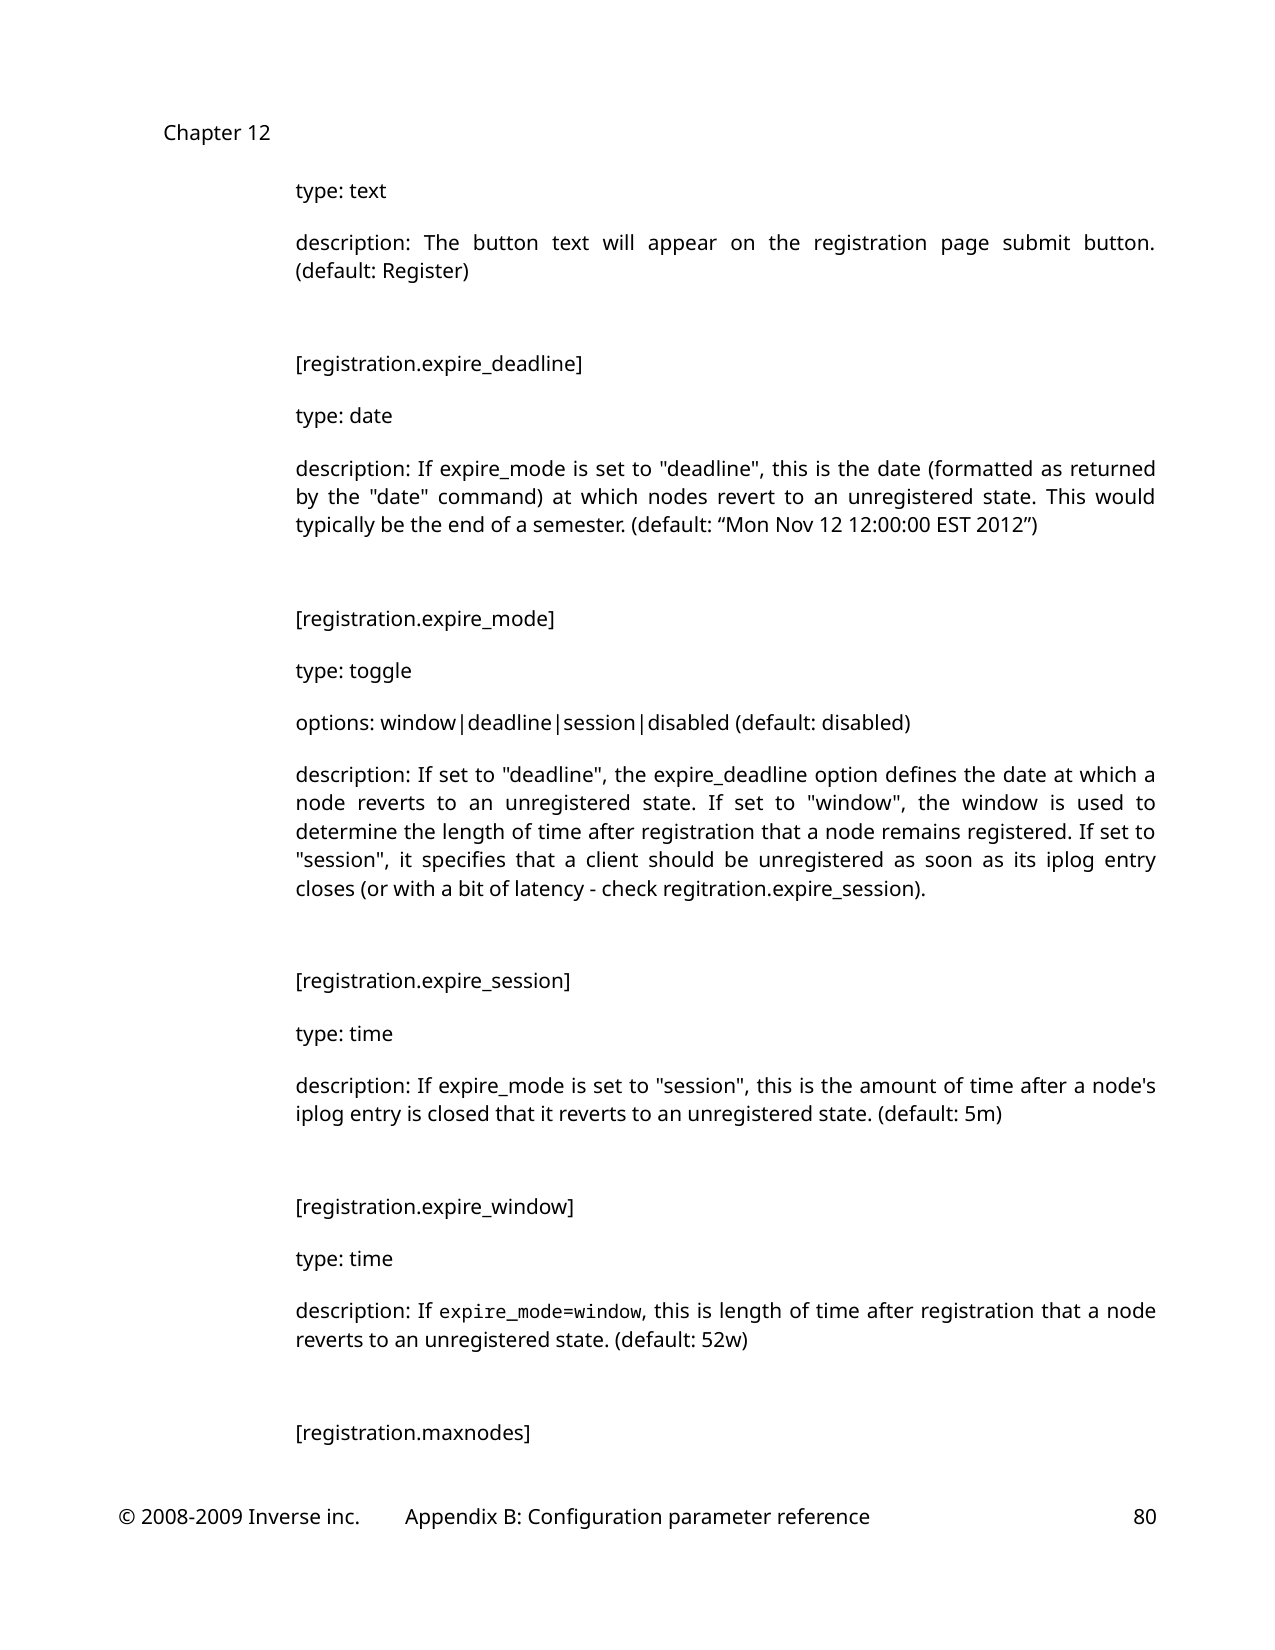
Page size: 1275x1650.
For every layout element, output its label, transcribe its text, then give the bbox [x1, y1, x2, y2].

text options: window|deadline|session|disabled (default: disabled) [295, 708, 1157, 736]
text type: toggle [295, 656, 1157, 684]
text [registration.maxnodes] [295, 1418, 1157, 1446]
text description: The button text will appear on the registration page submit button. (default: Register) [295, 228, 1157, 285]
text [registration.expire_window] [295, 1192, 1157, 1221]
text [registration.expire_deadline] [295, 349, 1157, 378]
text description: If expire_mode is set to "deadline", this is the date (formatted as returned by the "date" command) at which nodes revert to an unregistered state. This would typically be the end of a semester. (default: “Mon Nov 12 12:00:00 EST 2012”) [295, 454, 1157, 539]
text type: text [295, 176, 1157, 204]
text [registration.expire_mode] [295, 604, 1157, 632]
text description: If expire_mode is set to "session", this is the amount of time after a node's iplog entry is closed that it reverts to an unregistered state. (default: 5m) [295, 1071, 1157, 1128]
text type: time [295, 1244, 1157, 1273]
text type: time [295, 1019, 1157, 1047]
text [registration.expire_session] [295, 967, 1157, 995]
text type: date [295, 402, 1157, 430]
text description: If set to "deadline", the expire_deadline option defines the date at which a node reverts to an unregistered state. If set to "window", the window is used to determine the length of time after registration that a node remains registered. If set to "session", it specifies that a client should be unregistered as soon as its iplog entry closes (or with a bit of latency - check regitration.expire_session). [295, 760, 1157, 902]
text description: If expire_mode=window, this is length of time after registration that a node reverts to an unregistered state. (default: 52w) [295, 1296, 1157, 1353]
